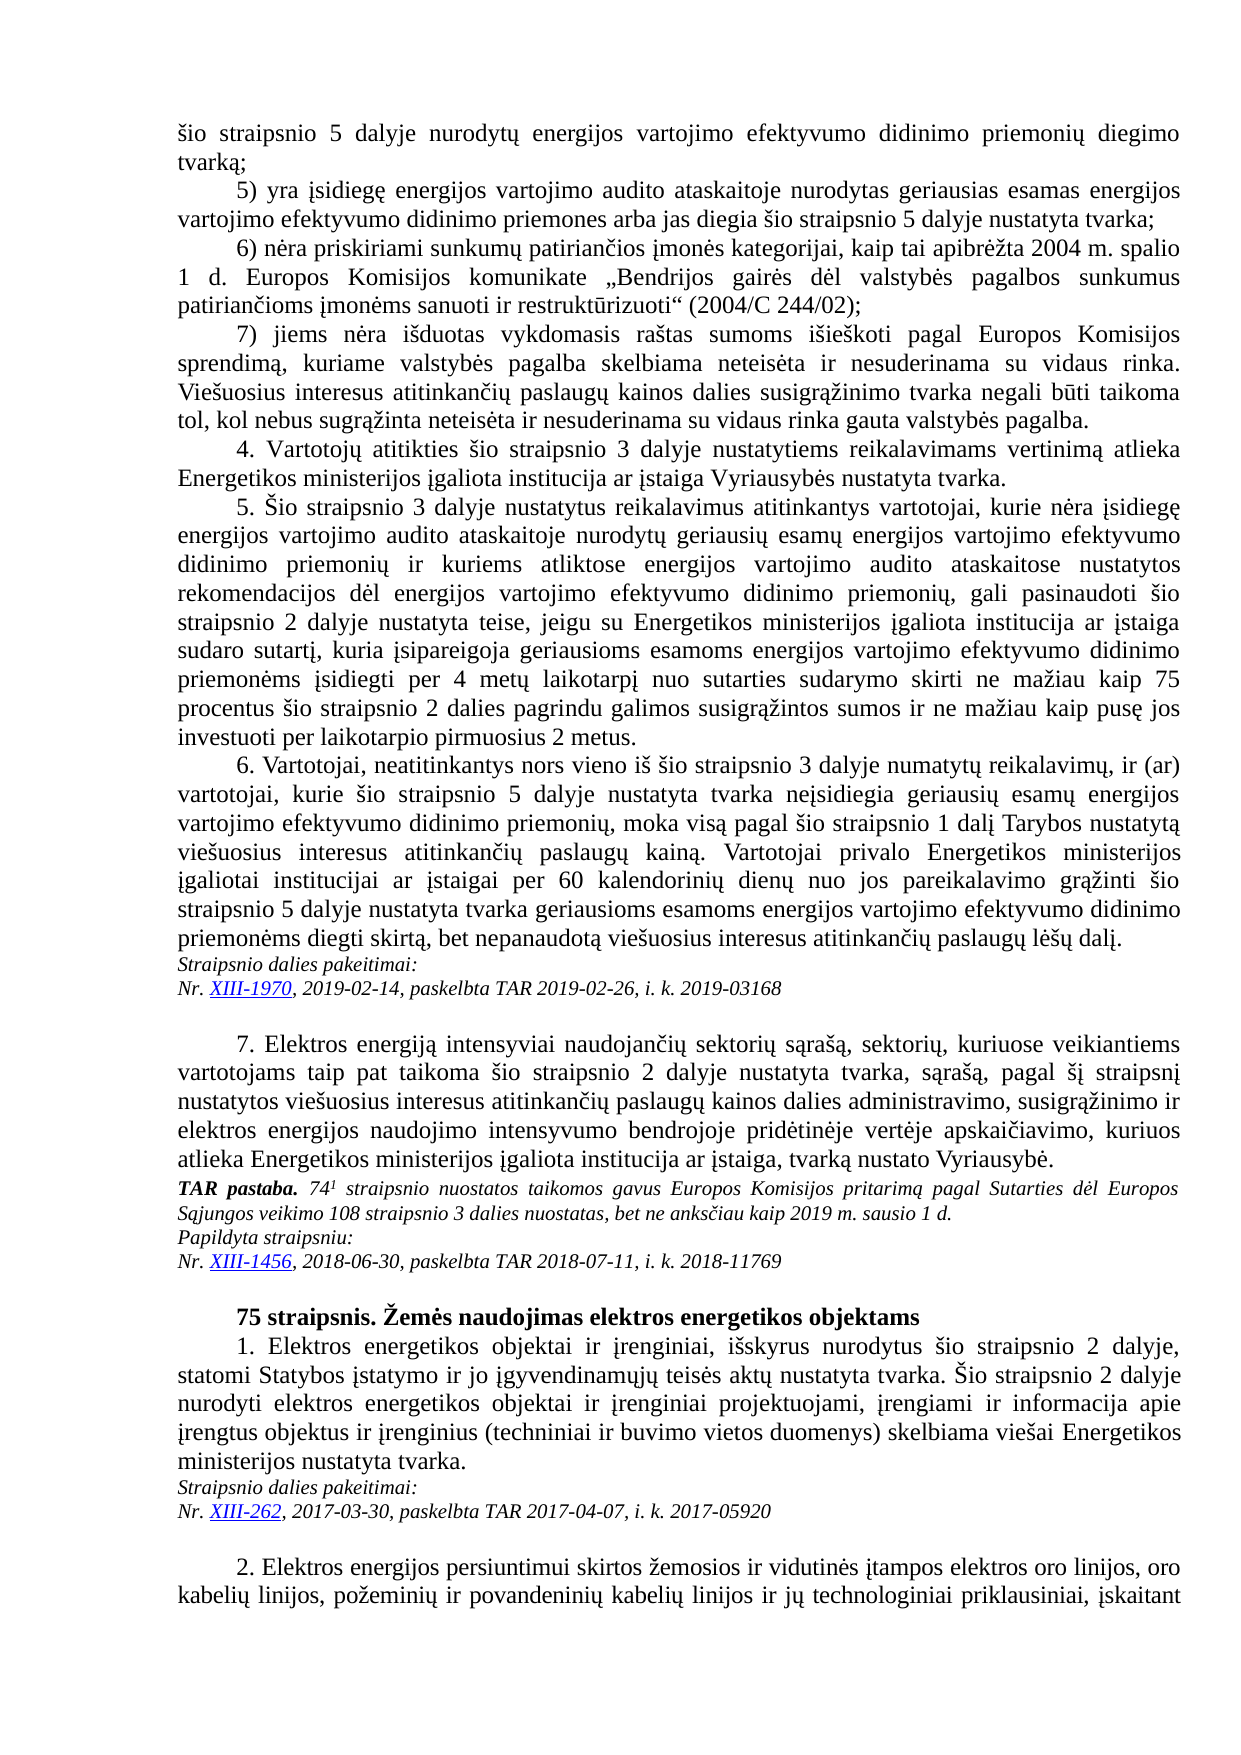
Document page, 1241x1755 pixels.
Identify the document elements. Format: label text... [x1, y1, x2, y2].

text Nr. XIII-262, 2017-03-30, paskelbta TAR 2017-04-07, i. k. 2017-05920 [177, 1499, 1181, 1523]
text 6. Vartotojai, neatitinkantys nors vieno iš šio straipsnio 3 dalyje numatytų reikalavimų, ir (ar) vartotojai, kurie šio straipsnio 5 dalyje nustatyta tvarka neįsidiegia geriausių esamų energijos vartojimo efektyvumo didinimo priemonių, moka visą pagal šio straipsnio 1 dalį Tarybos nustatytą viešuosius interesus atitinkančių paslaugų kainą. Vartotojai privalo Energetikos ministerijos įgaliotai institucijai ar įstaigai per 60 kalendorinių dienų nuo jos pareikalavimo grąžinti šio straipsnio 5 dalyje nustatyta tvarka geriausioms esamoms energijos vartojimo efektyvumo didinimo priemonėms diegti skirtą, bet nepanaudotą viešuosius interesus atitinkančių paslaugų lėšų dalį. [177, 751, 1181, 952]
text 75 straipsnis. Žemės naudojimas elektros energetikos objektams [177, 1302, 1181, 1331]
text 5. Šio straipsnio 3 dalyje nustatytus reikalavimus atitinkantys vartotojai, kurie nėra įsidiegę energijos vartojimo audito ataskaitoje nurodytų geriausių esamų energijos vartojimo efektyvumo didinimo priemonių ir kuriems atliktose energijos vartojimo audito ataskaitose nustatytos rekomendacijos dėl energijos vartojimo efektyvumo didinimo priemonių, gali pasinaudoti šio straipsnio 2 dalyje nustatyta teise, jeigu su Energetikos ministerijos įgaliota institucija ar įstaiga sudaro sutartį, kuria įsipareigoja geriausioms esamoms energijos vartojimo efektyvumo didinimo priemonėms įsidiegti per 4 metų laikotarpį nuo sutarties sudarymo skirti ne mažiau kaip 75 procentus šio straipsnio 2 dalies pagrindu galimos susigrąžintos sumos ir ne mažiau kaip pusę jos investuoti per laikotarpio pirmuosius 2 metus. [177, 492, 1181, 751]
text 7) jiems nėra išduotas vykdomasis raštas sumoms išieškoti pagal Europos Komisijos sprendimą, kuriame valstybės pagalba skelbiama neteisėta ir nesuderinama su vidaus rinka. Viešuosius interesus atitinkančių paslaugų kainos dalies susigrąžinimo tvarka negali būti taikoma tol, kol nebus sugrąžinta neteisėta ir nesuderinama su vidaus rinka gauta valstybės pagalba. [177, 319, 1181, 434]
text TAR pastaba. 741 straipsnio nuostatos taikomos gavus Europos Komisijos pritarimą pagal Sutarties dėl Europos Sąjungos veikimo 108 straipsnio 3 dalies nuostatas, bet ne anksčiau kaip 2019 m. sausio 1 d. [177, 1172, 1181, 1225]
text 5) yra įsidiegę energijos vartojimo audito ataskaitoje nurodytas geriausias esamas energijos vartojimo efektyvumo didinimo priemones arba jas diegia šio straipsnio 5 dalyje nustatyta tvarka; [177, 176, 1181, 233]
text 1. Elektros energetikos objektai ir įrenginiai, išskyrus nurodytus šio straipsnio 2 dalyje, statomi Statybos įstatymo ir jo įgyvendinamųjų teisės aktų nustatyta tvarka. Šio straipsnio 2 dalyje nurodyti elektros energetikos objektai ir įrenginiai projektuojami, įrengiami ir informacija apie įrengtus objektus ir įrenginius (techniniai ir buvimo vietos duomenys) skelbiama viešai Energetikos ministerijos nustatyta tvarka. [177, 1331, 1181, 1475]
text Nr. XIII-1970, 2019-02-14, paskelbta TAR 2019-02-26, i. k. 2019-03168 [177, 976, 1181, 1000]
text Nr. XIII-1456, 2018-06-30, paskelbta TAR 2018-07-11, i. k. 2018-11769 [177, 1249, 1181, 1273]
text 2. Elektros energijos persiuntimui skirtos žemosios ir vidutinės įtampos elektros oro linijos, oro kabelių linijos, požeminių ir povandeninių kabelių linijos ir jų technologiniai priklausiniai, įskaitant [177, 1552, 1181, 1609]
text Straipsnio dalies pakeitimai: [177, 1475, 1181, 1499]
text 7. Elektros energiją intensyviai naudojančių sektorių sąrašą, sektorių, kuriuose veikiantiems vartotojams taip pat taikoma šio straipsnio 2 dalyje nustatyta tvarka, sąrašą, pagal šį straipsnį nustatytos viešuosius interesus atitinkančių paslaugų kainos dalies administravimo, susigrąžinimo ir elektros energijos naudojimo intensyvumo bendrojoje pridėtinėje vertėje apskaičiavimo, kuriuos atlieka Energetikos ministerijos įgaliota institucija ar įstaiga, tvarką nustato Vyriausybė. [177, 1029, 1181, 1172]
text šio straipsnio 5 dalyje nurodytų energijos vartojimo efektyvumo didinimo priemonių diegimo tvarką; [177, 118, 1181, 176]
text 6) nėra priskiriami sunkumų patiriančios įmonės kategorijai, kaip tai apibrėžta 2004 m. spalio 1 d. Europos Komisijos komunikate „Bendrijos gairės dėl valstybės pagalbos sunkumus patiriančioms įmonėms sanuoti ir restruktūrizuoti“ (2004/C 244/02); [177, 233, 1181, 319]
text Papildyta straipsniu: [177, 1225, 1181, 1249]
text Straipsnio dalies pakeitimai: [177, 952, 1181, 976]
text 4. Vartotojų atitikties šio straipsnio 3 dalyje nustatytiems reikalavimams vertinimą atlieka Energetikos ministerijos įgaliota institucija ar įstaiga Vyriausybės nustatyta tvarka. [177, 434, 1181, 492]
